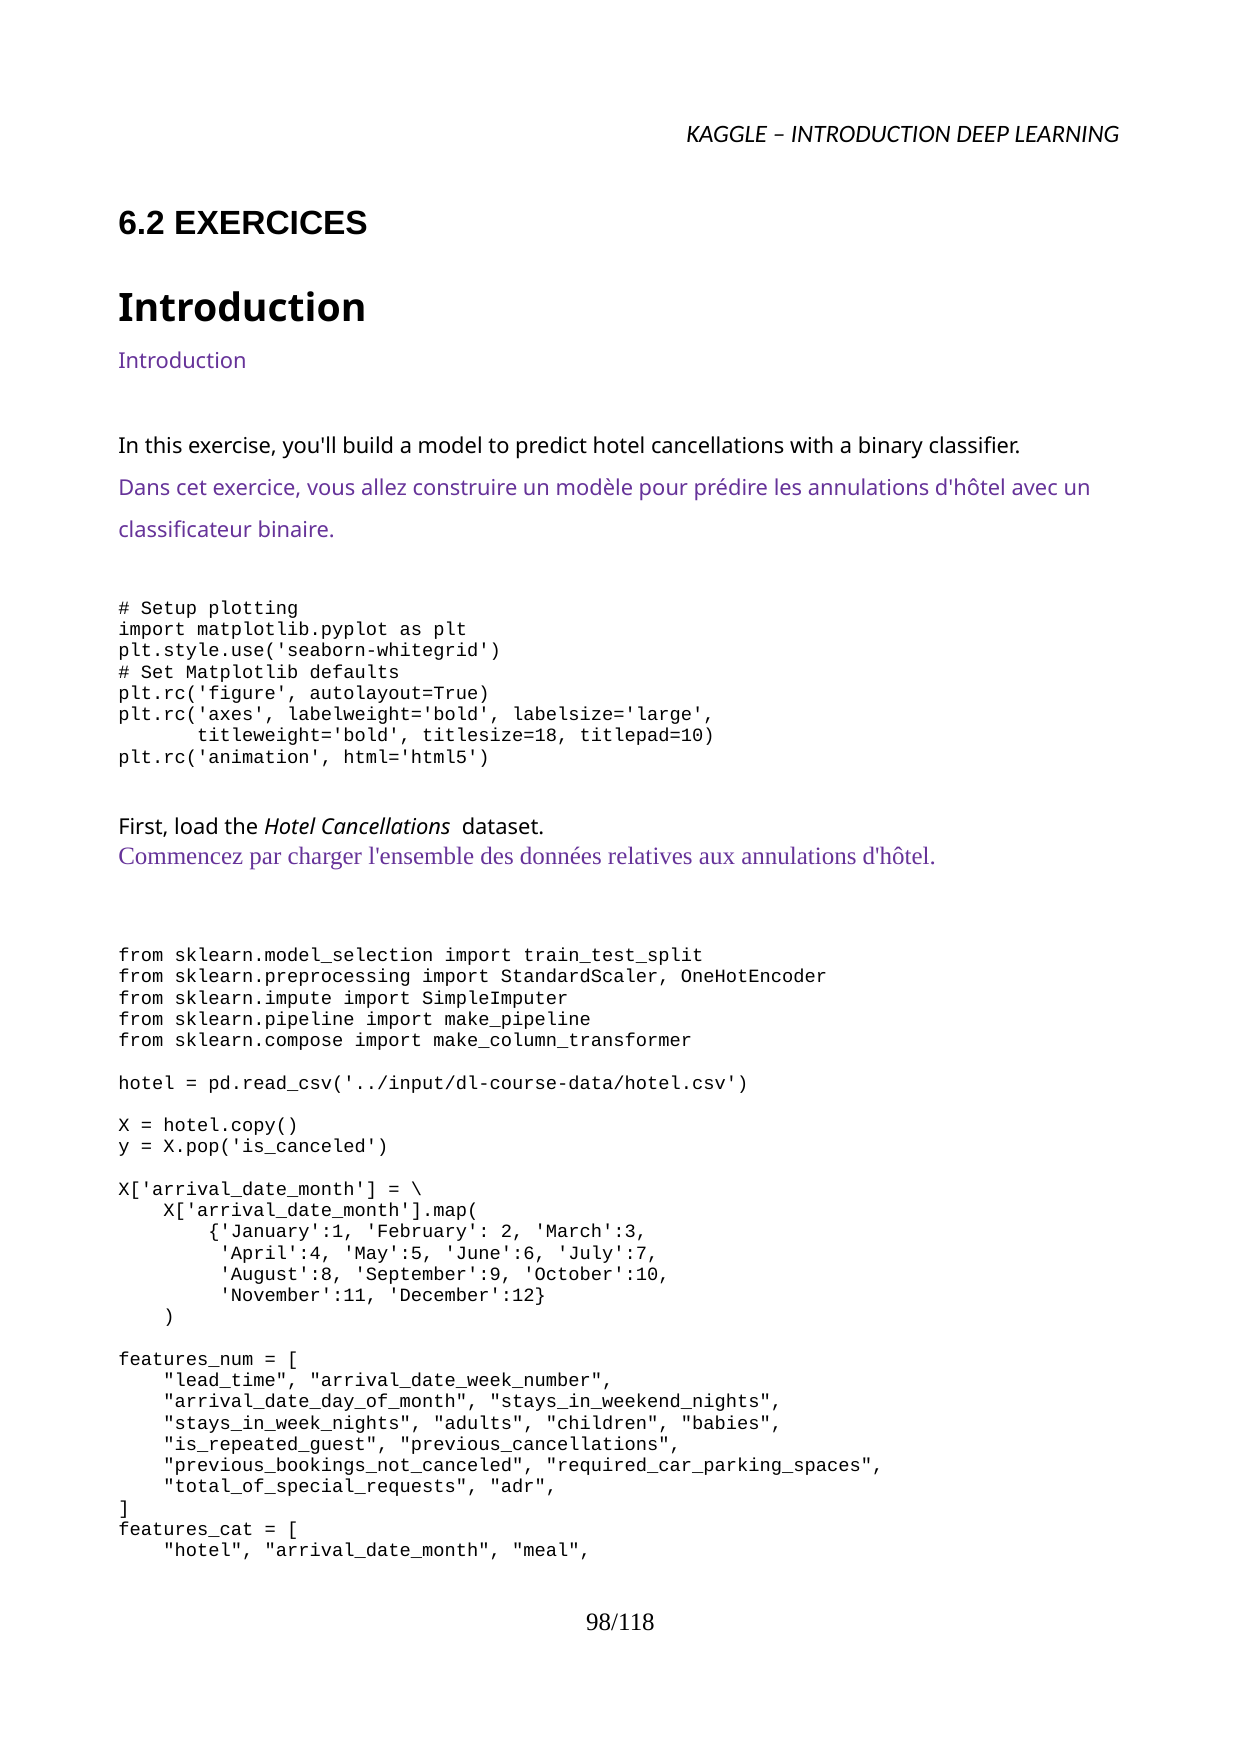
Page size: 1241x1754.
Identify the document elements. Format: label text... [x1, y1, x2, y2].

text from sklearn.impute import SimpleImputer [118, 988, 1122, 1010]
text from sklearn.compose import make_column_transformer [118, 1031, 1122, 1052]
text "lead_time", "arrival_date_week_number", [118, 1371, 1122, 1392]
text from sklearn.model_selection import train_test_split [118, 946, 1122, 967]
text First, load the Hotel Cancellations dataset. [118, 811, 1122, 841]
text 'August':8, 'September':9, 'October':10, [118, 1265, 1122, 1286]
text plt.rc('figure', autolayout=True) [118, 684, 1122, 705]
text In this exercise, you'll build a model to predict hotel cancellations with a binary classifier. [118, 429, 1122, 459]
text titleweight='bold', titlesize=18, titlepad=10) [118, 726, 1122, 747]
text "stays_in_week_nights", "adults", "children", "babies", [118, 1413, 1122, 1435]
subtitle 6.2 EXERCICES [118, 203, 1122, 242]
subtitle Introduction [118, 279, 1122, 332]
text # Setup plotting [118, 599, 1122, 620]
text X['arrival_date_month'] = \ [118, 1180, 1122, 1201]
text "previous_bookings_not_canceled", "required_car_parking_spaces", [118, 1456, 1122, 1477]
text X['arrival_date_month'].map( [118, 1201, 1122, 1222]
text Dans cet exercice, vous allez construire un modèle pour prédire les annulations d'hôtel avec un classificateur binaire. [118, 472, 1122, 544]
text # Set Matplotlib defaults [118, 662, 1122, 684]
text features_cat = [ [118, 1520, 1122, 1541]
text import matplotlib.pyplot as plt [118, 620, 1122, 641]
text "hotel", "arrival_date_month", "meal", [118, 1541, 1122, 1562]
text plt.rc('animation', html='html5') [118, 747, 1122, 769]
text from sklearn.preprocessing import StandardScaler, OneHotEncoder [118, 967, 1122, 988]
text from sklearn.pipeline import make_pipeline [118, 1010, 1122, 1031]
text y = X.pop('is_canceled') [118, 1137, 1122, 1158]
text Commencez par charger l'ensemble des données relatives aux annulations d'hôtel. [118, 841, 1122, 870]
text hotel = pd.read_csv('../input/dl-course-data/hotel.csv') [118, 1073, 1122, 1095]
text ] [118, 1498, 1122, 1520]
text "is_repeated_guest", "previous_cancellations", [118, 1435, 1122, 1456]
text plt.style.use('seaborn-whitegrid') [118, 641, 1122, 662]
text "arrival_date_day_of_month", "stays_in_weekend_nights", [118, 1392, 1122, 1413]
text "total_of_special_requests", "adr", [118, 1477, 1122, 1498]
text 'November':11, 'December':12} [118, 1286, 1122, 1307]
text X = hotel.copy() [118, 1116, 1122, 1137]
text features_num = [ [118, 1350, 1122, 1371]
text Introduction [118, 345, 1122, 375]
text 'April':4, 'May':5, 'June':6, 'July':7, [118, 1243, 1122, 1265]
text plt.rc('axes', labelweight='bold', labelsize='large', [118, 705, 1122, 726]
text ) [118, 1307, 1122, 1328]
text {'January':1, 'February': 2, 'March':3, [118, 1222, 1122, 1243]
